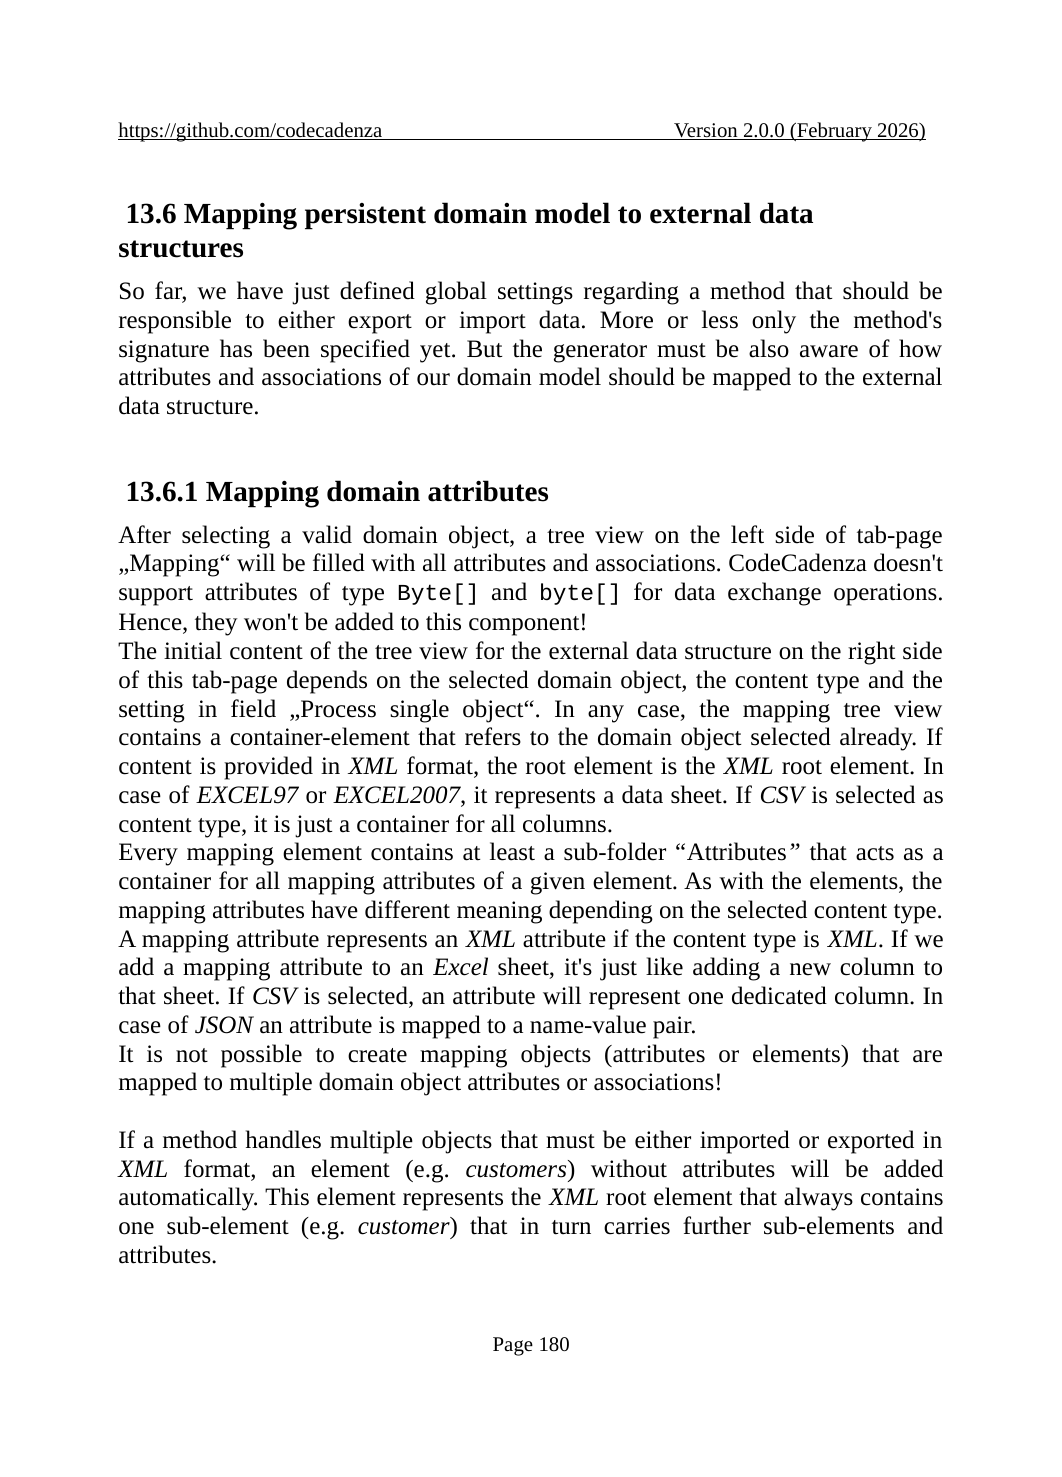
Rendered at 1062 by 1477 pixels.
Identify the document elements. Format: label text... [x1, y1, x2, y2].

subtitle Mapping persistent domain model to external data structures [118, 197, 944, 264]
text It is not possible to create mapping objects (attributes or elements) that are mapped to multiple domain object attributes or associations! [118, 1039, 944, 1096]
text After selecting a valid domain object, a tree view on the left side of tab-page „Mapping“ will be filled with all attributes and associations. CodeCadenza doesn't support attributes of type Byte[] and byte[] for data exchange operations. Hence, they won't be added to this component! [118, 520, 944, 636]
text So far, we have just defined global settings regarding a method that should be responsible to either export or import data. More or less only the method's signature has been specified yet. But the generator must be also aware of how attributes and associations of our domain model should be mapped to the external data structure. [118, 276, 944, 420]
text If a method handles multiple objects that must be either imported or exported in XML format, an element (e.g. customers) without attributes will be added automatically. This element represents the XML root element that always contains one sub-element (e.g. customer) that in turn carries further sub-elements and attributes. [118, 1125, 944, 1269]
text The initial content of the tree view for the external data structure on the right side of this tab-page depends on the selected domain object, the content type and the setting in field „Process single object“. In any case, the mapping tree view contains a container-element that refers to the domain object selected already. If content is provided in XML format, the root element is the XML root element. In case of EXCEL97 or EXCEL2007, it represents a data sheet. If CSV is selected as content type, it is just a container for all columns. [118, 636, 944, 837]
subtitle Mapping domain attributes [118, 474, 944, 507]
text Every mapping element contains at least a sub-folder “Attributes” that acts as a container for all mapping attributes of a given element. As with the elements, the mapping attributes have different meaning depending on the selected content type. A mapping attribute represents an XML attribute if the content type is XML. If we add a mapping attribute to an Excel sheet, it's just like adding a new column to that sheet. If CSV is selected, an attribute will represent one dedicated column. In case of JSON an attribute is mapped to a name-value pair. [118, 837, 944, 1039]
